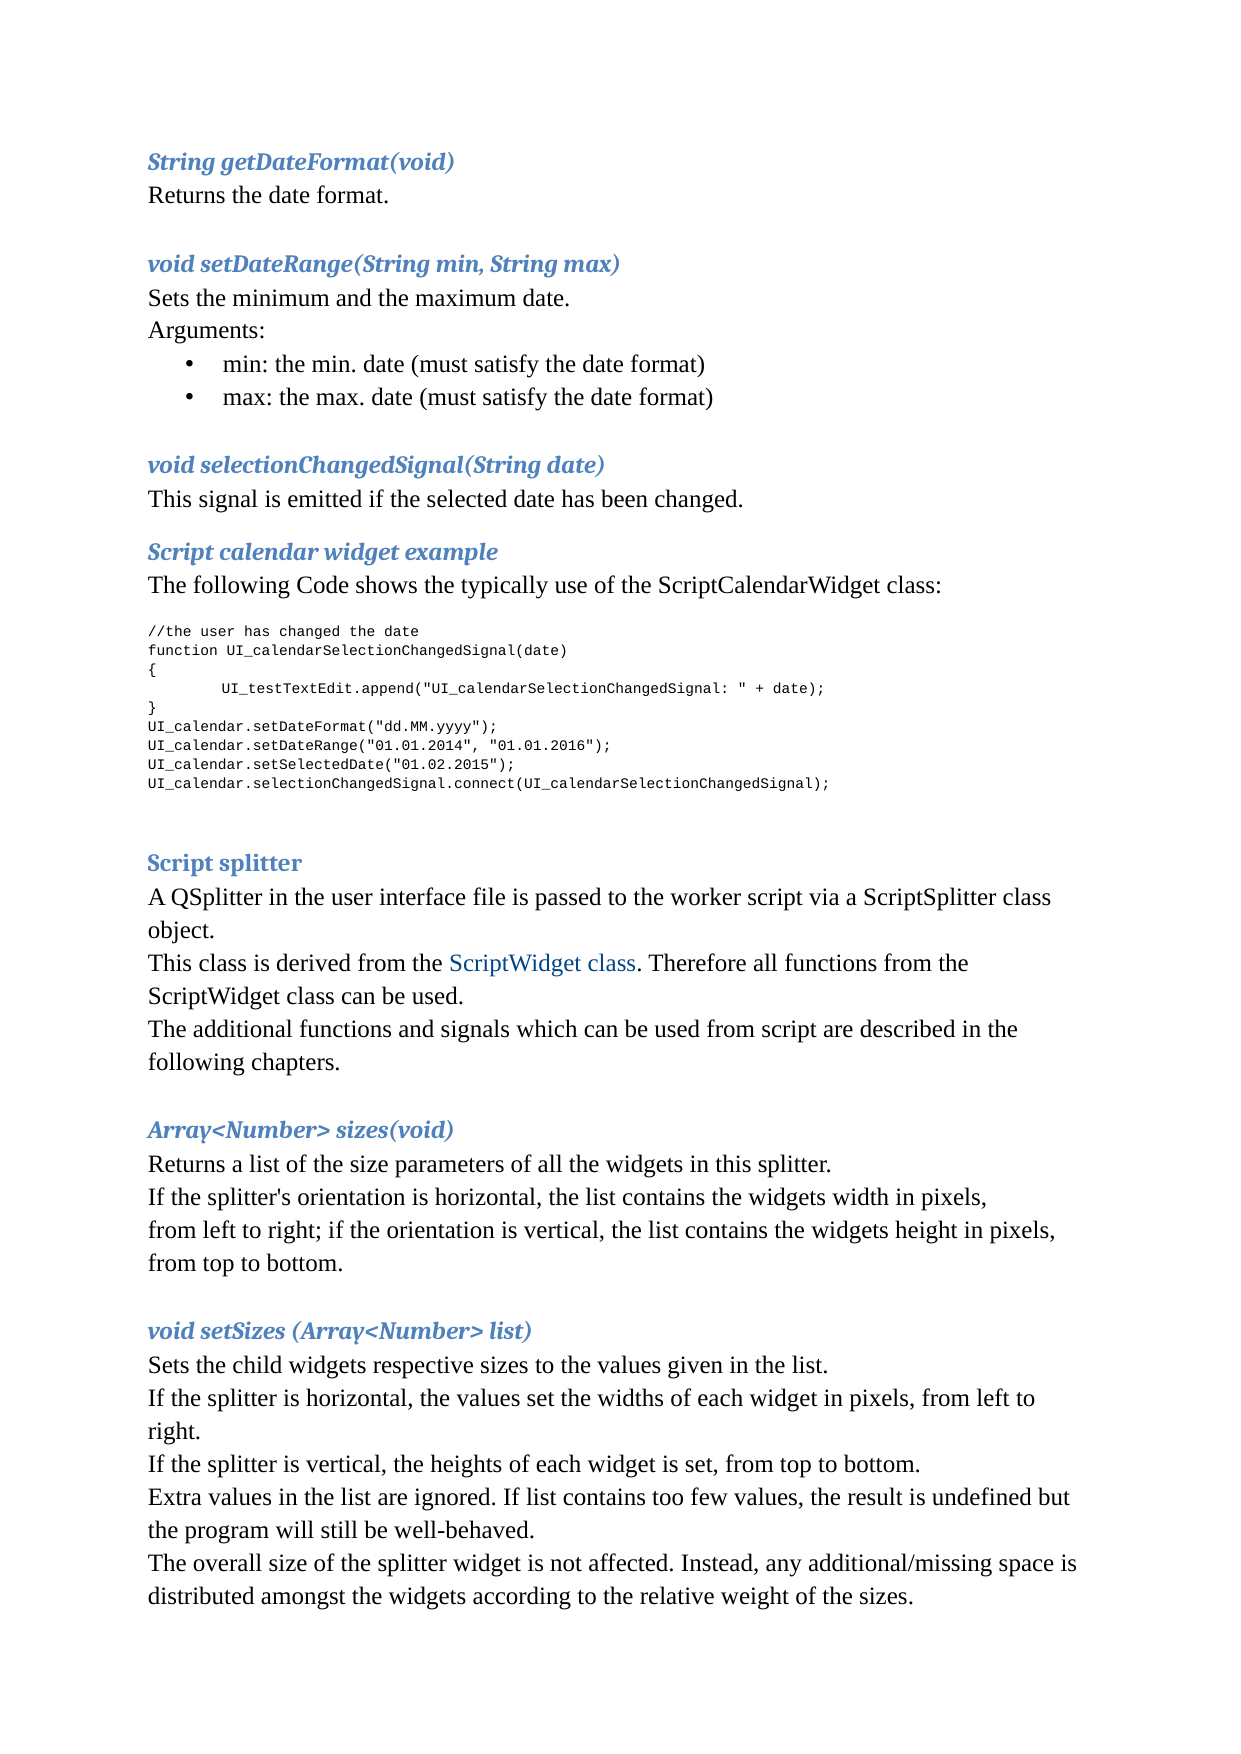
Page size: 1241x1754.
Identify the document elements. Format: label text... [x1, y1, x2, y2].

subtitle Array<Number> sizes(void) [148, 1116, 1093, 1145]
text //the user has changed the date [148, 624, 1093, 641]
text } [148, 700, 1093, 717]
text function UI_calendarSelectionChangedSignal(date) [148, 643, 1093, 660]
text Sets the child widgets respective sizes to the values given in the list. [148, 1350, 1093, 1379]
text Returns the date format. [148, 181, 1093, 209]
text Arguments: [148, 316, 1093, 344]
text This signal is emitted if the selected date has been changed. [148, 484, 1093, 512]
text The overall size of the splitter widget is not affected. Instead, any additional/missing space is distributed amongst the widgets according to the relative weight of the sizes. [148, 1548, 1093, 1610]
list max: the max. date (must satisfy the date format) [185, 382, 1093, 410]
subtitle Script calendar widget example [148, 537, 1093, 566]
subtitle Script splitter [148, 849, 1093, 878]
text UI_calendar.setDateFormat("dd.MM.yyyy"); [148, 719, 1093, 736]
subtitle String getDateFormat(void) [148, 148, 1093, 176]
text UI_calendar.selectionChangedSignal.connect(UI_calendarSelectionChangedSignal); [148, 776, 1093, 793]
text Sets the minimum and the maximum date. [148, 283, 1093, 311]
subtitle void setSizes (Array<Number> list) [148, 1317, 1093, 1346]
text UI_calendar.setDateRange("01.01.2014", "01.01.2016"); [148, 738, 1093, 755]
list min: the min. date (must satisfy the date format) [185, 349, 1093, 377]
text This class is derived from the ScriptWidget class. Therefore all functions from the ScriptWidget class can be used. [148, 948, 1093, 1010]
text { [148, 662, 1093, 679]
subtitle void selectionChangedSignal(String date) [148, 451, 1093, 479]
text from left to right; if the orientation is vertical, the list contains the widgets height in pixels, from top to bottom. [148, 1215, 1093, 1277]
text Extra values in the list are ignored. If list contains too few values, the result is undefined but the program will still be well-behaved. [148, 1482, 1093, 1544]
subtitle void setDateRange(String min, String max) [148, 249, 1093, 278]
text A QSplitter in the user interface file is passed to the worker script via a ScriptSplitter class object. [148, 882, 1093, 944]
text The following Code shows the typically use of the ScriptCalendarWidget class: [148, 571, 1093, 599]
text If the splitter is horizontal, the values set the widths of each widget in pixels, from left to right. [148, 1383, 1093, 1445]
text If the splitter's orientation is horizontal, the list contains the widgets width in pixels, [148, 1182, 1093, 1211]
text UI_calendar.setSelectedDate("01.02.2015"); [148, 757, 1093, 774]
text UI_testTextEdit.append("UI_calendarSelectionChangedSignal: " + date); [148, 681, 1093, 698]
text If the splitter is vertical, the heights of each widget is set, from top to bottom. [148, 1449, 1093, 1478]
text Returns a list of the size parameters of all the widgets in this splitter. [148, 1149, 1093, 1178]
text The additional functions and signals which can be used from script are described in the following chapters. [148, 1014, 1093, 1076]
